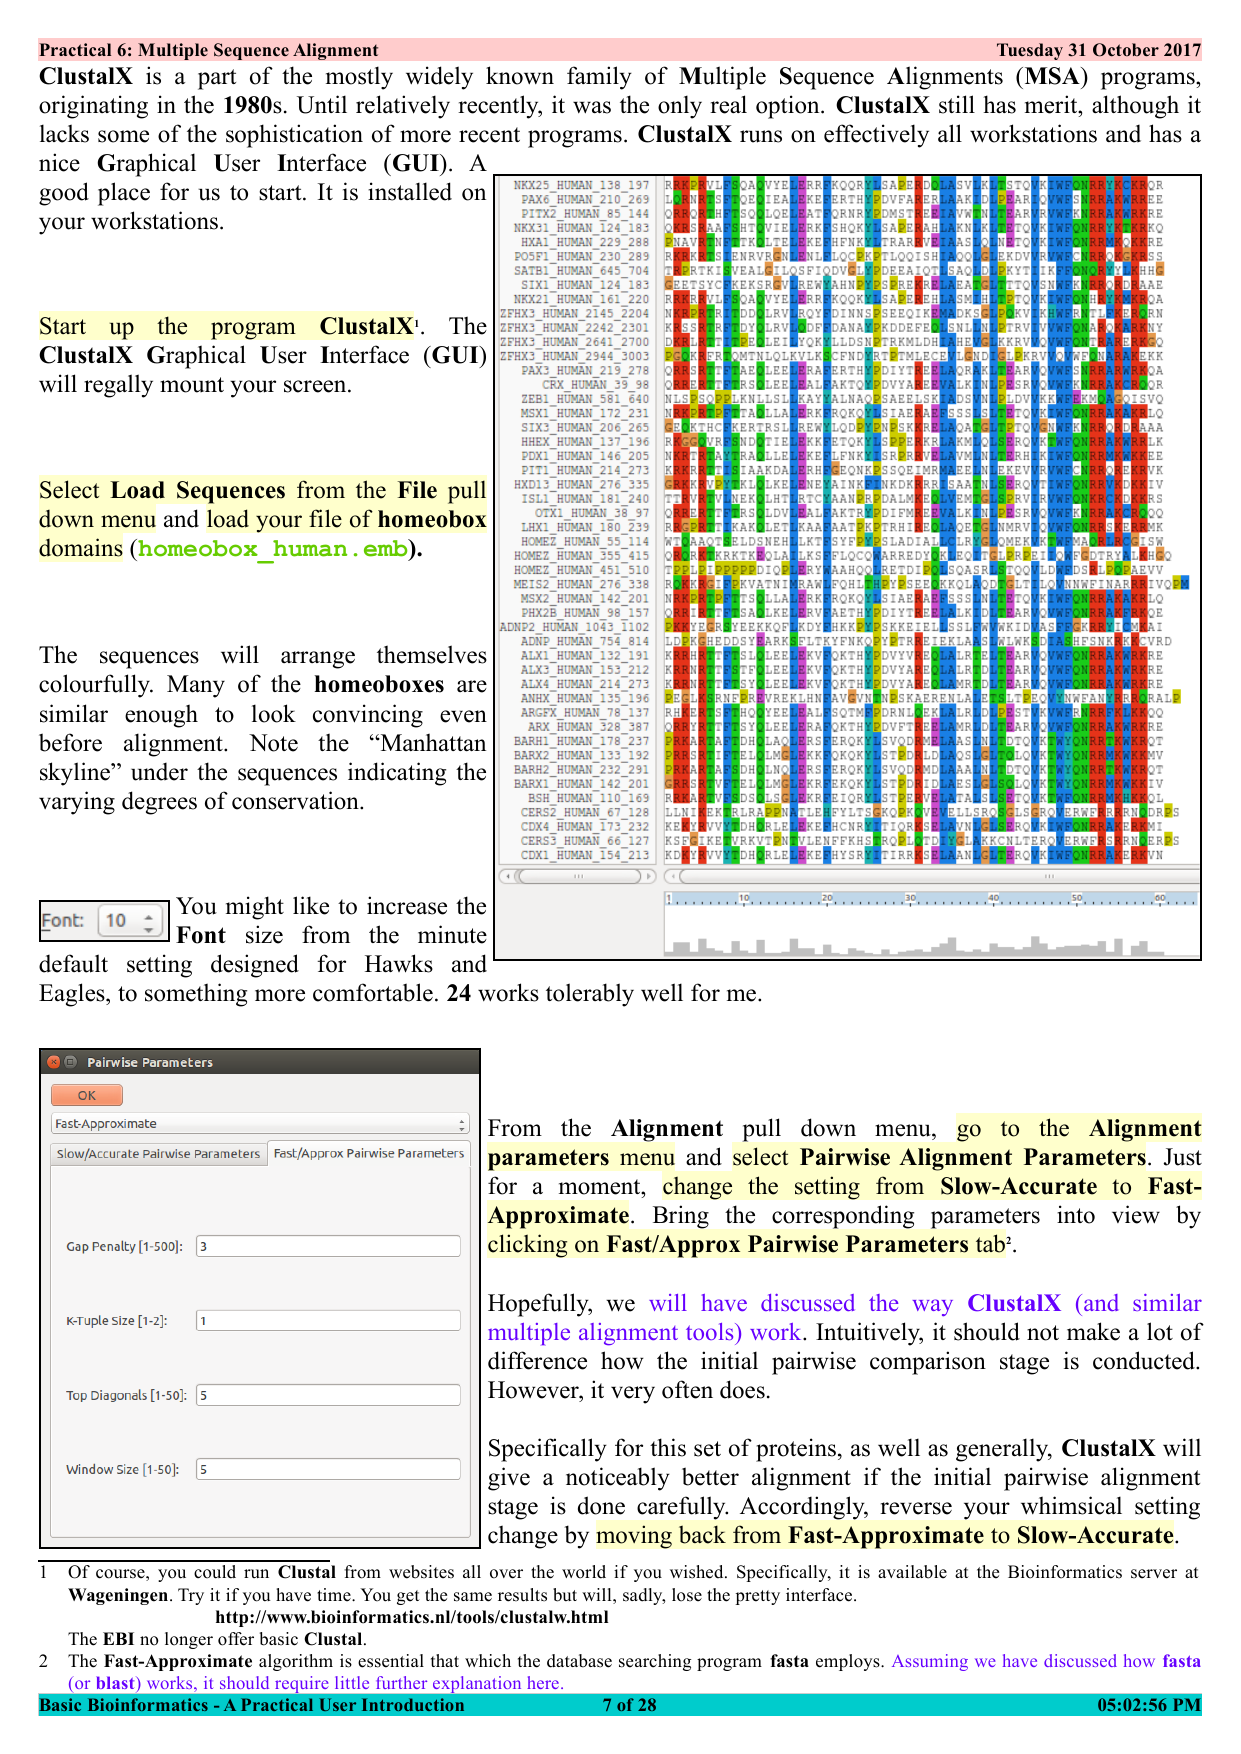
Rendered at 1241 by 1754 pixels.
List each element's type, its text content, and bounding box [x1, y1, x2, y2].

picture [41, 1050, 479, 1547]
text Specifically for this set of proteins, as well as generally, ClustalX will give a noticeably better alignment if the initial pairwise alignment stage is done carefully. Accordingly, reverse your whimsical setting change by moving back from Fast-Approximate to Slow-Accurate. [481, 1433, 1202, 1549]
text The Fast-Approximate algorithm is essential that which the database searching program fasta employs. Assuming we have discussed how fasta (or blast) works, it should require little further explanation here. [38, 1649, 1202, 1693]
text Hopefully, we will have discussed the way ClustalX (and similar multiple alignment tools) work. Intuitively, it should not make a lot of difference how the initial pairwise comparison stage is conducted. However, it very often does. [481, 1287, 1202, 1404]
picture [495, 176, 1200, 959]
text Of course, you could run Clustal from websites all over the world if you wished. Specifically, it is available at the Bioinformatics server at Wageningen. Try it if you have time. You get the same results but will, sadly, lose the pretty interface. [38, 1561, 1202, 1605]
text http://www.bioinformatics.nl/tools/clustalw.html [215, 1605, 1202, 1627]
picture [41, 902, 168, 940]
text ClustalX is a part of the mostly widely known family of Multiple Sequence Alignments (MSA) programs, originating in the 1980s. Until relatively recently, it was the only real option. ClustalX still has merit, although it lacks some of the sophistication of more recent programs. ClustalX runs on effectively all workstations and has a nice Graphical User Interface (GUI). A good place for us to start. It is installed on your workstations. [38, 61, 1202, 235]
text You might like to increase the Font size from the minute default setting designed for Hawks and Eagles, to something more comfortable. 24 works tolerably well for me. [38, 891, 1202, 1007]
text From the Alignment pull down menu, go to the Alignment parameters menu and select Pairwise Alignment Parameters. Just for a moment, change the setting from Slow-Accurate to Fast-Approximate. Bring the corresponding parameters into view by clicking on Fast/Approx Pairwise Parameters tab. [481, 1113, 1202, 1258]
text The sequences will arrange themselves colourfully. Many of the homeoboxes are similar enough to look convincing even before alignment. Note the “Manhattan skyline” under the sequences indicating the varying degrees of conservation. [38, 640, 493, 815]
text The EBI no longer offer basic Clustal. [38, 1627, 1202, 1649]
text Select Load Sequences from the File pull down menu and load your file of homeobox domains (homeobox_human.emb). [38, 475, 493, 564]
text Start up the program ClustalX. The ClustalX Graphical User Interface (GUI) will regally mount your screen. [38, 311, 493, 398]
